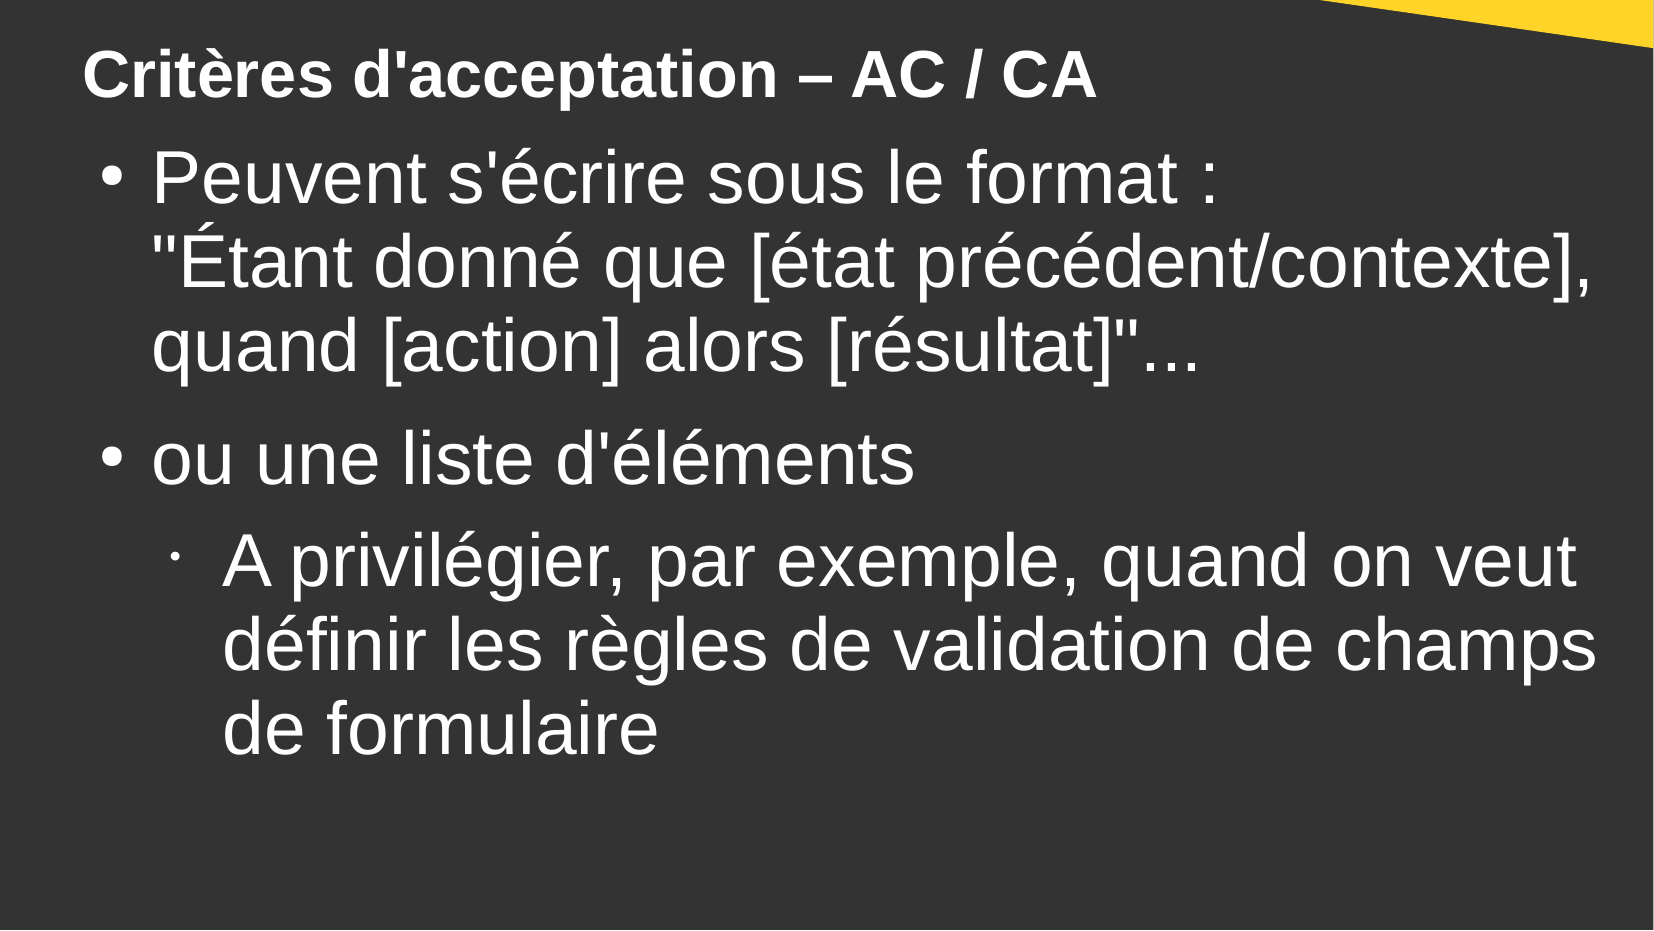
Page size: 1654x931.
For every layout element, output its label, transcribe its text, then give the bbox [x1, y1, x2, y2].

list Peuvent s'écrire sous le format : "Étant donné que [état précédent/contexte], quand [action] alors [résultat]"... ou une liste d'éléments A privilégier, par exemple, quand on veut définir les règles de validation de champs de formulaire [80, 135, 1620, 777]
text_box [1319, 0, 1654, 49]
title Critères d'acceptation – AC / CA [82, 37, 1571, 122]
